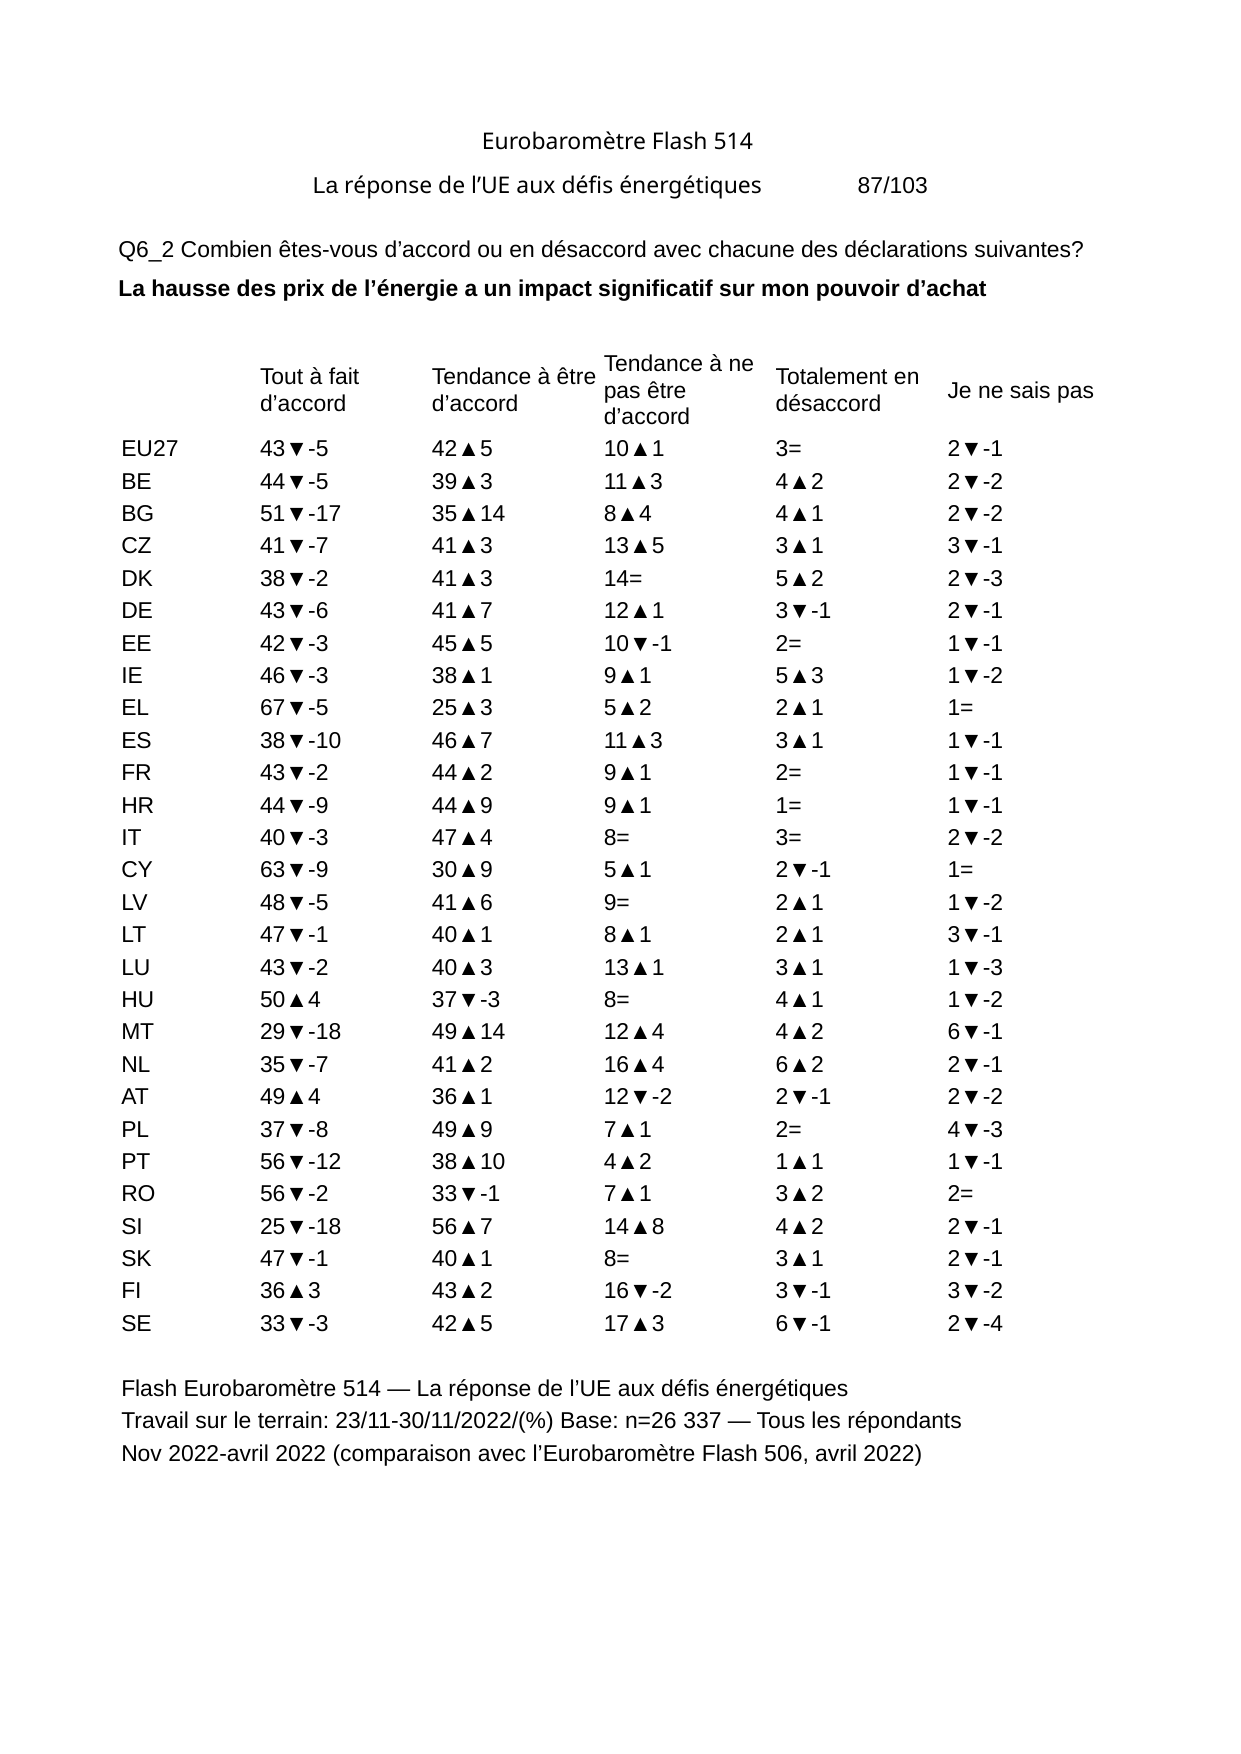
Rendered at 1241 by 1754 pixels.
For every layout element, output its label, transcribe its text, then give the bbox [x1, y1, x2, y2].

table_cell 43▼-2 [257, 951, 429, 983]
table_cell NL [118, 1048, 257, 1080]
table_cell 63▼-9 [257, 853, 429, 886]
table_cell 1▼-2 [944, 886, 1116, 918]
table_cell 11▲3 [601, 465, 772, 497]
table_cell 2= [773, 756, 944, 788]
table_cell 40▲3 [429, 951, 601, 983]
table_header Je ne sais pas [944, 347, 1116, 432]
table_cell 1▼-3 [944, 951, 1116, 983]
table_header Tout à fait d’accord [257, 347, 429, 432]
table_cell 2▼-2 [944, 497, 1116, 529]
table_cell 4▲2 [773, 465, 944, 497]
table_cell 5▲1 [601, 853, 772, 886]
table_cell 6▲2 [773, 1048, 944, 1080]
table_cell 14= [601, 562, 772, 594]
table_cell 2▲1 [773, 886, 944, 918]
table_cell LU [118, 951, 257, 983]
table_cell Travail sur le terrain: 23/11-30/11/2022/(%) Base: n=26 337 — Tous les répondants [118, 1404, 1116, 1436]
table_cell 3▲2 [773, 1177, 944, 1210]
table_cell 49▲14 [429, 1015, 601, 1048]
table_cell 10▲1 [601, 432, 772, 464]
table_cell BE [118, 465, 257, 497]
table_cell 2▼-1 [944, 1210, 1116, 1242]
table_cell 44▼-5 [257, 465, 429, 497]
table_cell HR [118, 789, 257, 821]
table_cell 2▼-2 [944, 465, 1116, 497]
table_cell FI [118, 1275, 257, 1307]
table_cell 8= [601, 821, 772, 853]
table_cell CZ [118, 529, 257, 562]
table_cell 1= [944, 853, 1116, 886]
table_cell 2▲1 [773, 918, 944, 951]
table_cell PL [118, 1113, 257, 1145]
table_cell 3▼-2 [944, 1275, 1116, 1307]
table_cell 38▲10 [429, 1145, 601, 1177]
table_cell [118, 1339, 257, 1372]
table_cell 42▼-3 [257, 627, 429, 659]
table_cell 38▼-10 [257, 724, 429, 756]
table_cell 30▲9 [429, 853, 601, 886]
table_cell 41▲3 [429, 562, 601, 594]
table_cell 1▼-1 [944, 789, 1116, 821]
table_cell 1▼-1 [944, 756, 1116, 788]
table_cell EL [118, 691, 257, 724]
table_cell 35▲14 [429, 497, 601, 529]
table_cell 2▼-2 [944, 821, 1116, 853]
table_cell 13▲1 [601, 951, 772, 983]
table_cell 46▲7 [429, 724, 601, 756]
table_cell 43▼-2 [257, 756, 429, 788]
table_cell 39▲3 [429, 465, 601, 497]
table_cell 40▲1 [429, 1242, 601, 1274]
table_cell 3▼-1 [773, 1275, 944, 1307]
table_cell 38▲1 [429, 659, 601, 691]
table_cell 33▼-1 [429, 1177, 601, 1210]
table_cell 47▼-1 [257, 1242, 429, 1274]
table_cell 12▼-2 [601, 1080, 772, 1112]
table_cell 16▼-2 [601, 1275, 772, 1307]
table_cell 2▼-4 [944, 1307, 1116, 1339]
table_cell 4▼-3 [944, 1113, 1116, 1145]
table_cell 47▲4 [429, 821, 601, 853]
table_cell 2▼-1 [944, 1242, 1116, 1274]
table_cell 8▲1 [601, 918, 772, 951]
table_cell PT [118, 1145, 257, 1177]
table_header Totalement en désaccord [773, 347, 944, 432]
table_cell 37▼-3 [429, 983, 601, 1015]
table_cell 2= [773, 1113, 944, 1145]
table_header [118, 347, 257, 432]
table_cell 35▼-7 [257, 1048, 429, 1080]
table_header Tendance à être d’accord [429, 347, 601, 432]
table_cell Flash Eurobaromètre 514 — La réponse de l’UE aux défis énergétiques [118, 1372, 1116, 1404]
table_cell 1= [944, 691, 1116, 724]
table_cell 6▼-1 [944, 1015, 1116, 1048]
table_cell ES [118, 724, 257, 756]
table_cell EE [118, 627, 257, 659]
table_cell 2= [944, 1177, 1116, 1210]
table_cell 17▲3 [601, 1307, 772, 1339]
table_cell 12▲1 [601, 594, 772, 627]
table_cell 1▼-1 [944, 724, 1116, 756]
table_cell 7▲1 [601, 1113, 772, 1145]
table_cell IE [118, 659, 257, 691]
table_cell CY [118, 853, 257, 886]
table_cell LV [118, 886, 257, 918]
table_cell 1▲1 [773, 1145, 944, 1177]
table_cell 2= [773, 627, 944, 659]
table_cell [944, 1339, 1116, 1372]
table_cell 46▼-3 [257, 659, 429, 691]
table_cell 36▲3 [257, 1275, 429, 1307]
table_cell 49▲4 [257, 1080, 429, 1112]
table_cell [601, 1339, 772, 1372]
table_cell 4▲2 [601, 1145, 772, 1177]
table_cell 2▼-1 [944, 1048, 1116, 1080]
table_cell 4▲1 [773, 497, 944, 529]
table_cell 43▲2 [429, 1275, 601, 1307]
table_cell 44▲2 [429, 756, 601, 788]
table_cell 10▼-1 [601, 627, 772, 659]
table_cell HU [118, 983, 257, 1015]
table_cell 41▼-7 [257, 529, 429, 562]
table_cell 41▲7 [429, 594, 601, 627]
table_cell 1▼-2 [944, 659, 1116, 691]
table_cell 3▼-1 [773, 594, 944, 627]
table_cell 3▲1 [773, 529, 944, 562]
table_cell 3▲1 [773, 724, 944, 756]
table_cell 25▲3 [429, 691, 601, 724]
table_cell 9= [601, 886, 772, 918]
table_cell 41▲2 [429, 1048, 601, 1080]
table_cell 9▲1 [601, 756, 772, 788]
table_cell 4▲1 [773, 983, 944, 1015]
table_cell 1= [773, 789, 944, 821]
table_cell 1▼-2 [944, 983, 1116, 1015]
table_cell 40▼-3 [257, 821, 429, 853]
table_cell 9▲1 [601, 789, 772, 821]
table_cell 41▲6 [429, 886, 601, 918]
table_cell 3= [773, 432, 944, 464]
table_cell 4▲2 [773, 1015, 944, 1048]
table_cell 2▼-1 [773, 1080, 944, 1112]
table_cell 47▼-1 [257, 918, 429, 951]
table_cell 44▼-9 [257, 789, 429, 821]
table_cell 7▲1 [601, 1177, 772, 1210]
table_cell [429, 1339, 601, 1372]
table_cell 2▼-1 [773, 853, 944, 886]
text La hausse des prix de l’énergie a un impact significatif sur mon pouvoir d’achat [118, 275, 1122, 302]
table_cell 1▼-1 [944, 627, 1116, 659]
table_cell 16▲4 [601, 1048, 772, 1080]
table_cell 41▲3 [429, 529, 601, 562]
table_cell 2▼-3 [944, 562, 1116, 594]
table_cell 45▲5 [429, 627, 601, 659]
table_cell SK [118, 1242, 257, 1274]
table_cell MT [118, 1015, 257, 1048]
text Q6_2 Combien êtes-vous d’accord ou en désaccord avec chacune des déclarations suivantes? [118, 236, 1122, 262]
table_cell IT [118, 821, 257, 853]
table_cell 42▲5 [429, 1307, 601, 1339]
table_cell 5▲2 [773, 562, 944, 594]
table_cell SE [118, 1307, 257, 1339]
table_cell BG [118, 497, 257, 529]
table_cell RO [118, 1177, 257, 1210]
table_cell 9▲1 [601, 659, 772, 691]
table_cell [773, 1339, 944, 1372]
table_cell 37▼-8 [257, 1113, 429, 1145]
table_cell AT [118, 1080, 257, 1112]
table_cell 2▼-1 [944, 594, 1116, 627]
table_cell LT [118, 918, 257, 951]
table_cell 1▼-1 [944, 1145, 1116, 1177]
table_cell EU27 [118, 432, 257, 464]
table_cell 5▲3 [773, 659, 944, 691]
table_cell 3▲1 [773, 1242, 944, 1274]
table_cell 33▼-3 [257, 1307, 429, 1339]
table_header Tendance à ne pas être d’accord [601, 347, 772, 432]
table_cell 12▲4 [601, 1015, 772, 1048]
table_cell 4▲2 [773, 1210, 944, 1242]
table_cell 43▼-6 [257, 594, 429, 627]
table_cell 40▲1 [429, 918, 601, 951]
table_cell 67▼-5 [257, 691, 429, 724]
table_cell 44▲9 [429, 789, 601, 821]
table_cell DK [118, 562, 257, 594]
table_cell SI [118, 1210, 257, 1242]
table_cell 3▼-1 [944, 529, 1116, 562]
table_cell 25▼-18 [257, 1210, 429, 1242]
table_cell 36▲1 [429, 1080, 601, 1112]
table_cell 2▼-1 [944, 432, 1116, 464]
table_cell 3▼-1 [944, 918, 1116, 951]
table_cell 3▲1 [773, 951, 944, 983]
table_cell 29▼-18 [257, 1015, 429, 1048]
table_cell 38▼-2 [257, 562, 429, 594]
table_cell 43▼-5 [257, 432, 429, 464]
table_cell 56▼-2 [257, 1177, 429, 1210]
table_cell 48▼-5 [257, 886, 429, 918]
table_cell 14▲8 [601, 1210, 772, 1242]
table_cell 2▲1 [773, 691, 944, 724]
table_cell 5▲2 [601, 691, 772, 724]
table_cell 49▲9 [429, 1113, 601, 1145]
table_cell [257, 1339, 429, 1372]
table_cell DE [118, 594, 257, 627]
table_cell 50▲4 [257, 983, 429, 1015]
table_cell 3= [773, 821, 944, 853]
table_cell 8▲4 [601, 497, 772, 529]
table_cell 8= [601, 983, 772, 1015]
table_cell 2▼-2 [944, 1080, 1116, 1112]
table_cell 56▼-12 [257, 1145, 429, 1177]
table_cell 8= [601, 1242, 772, 1274]
table_cell 13▲5 [601, 529, 772, 562]
table_cell 6▼-1 [773, 1307, 944, 1339]
table_cell 51▼-17 [257, 497, 429, 529]
table_cell Nov 2022-avril 2022 (comparaison avec l’Eurobaromètre Flash 506, avril 2022) [118, 1436, 1116, 1469]
table_cell 56▲7 [429, 1210, 601, 1242]
table_cell 11▲3 [601, 724, 772, 756]
table_cell FR [118, 756, 257, 788]
table_cell 42▲5 [429, 432, 601, 464]
